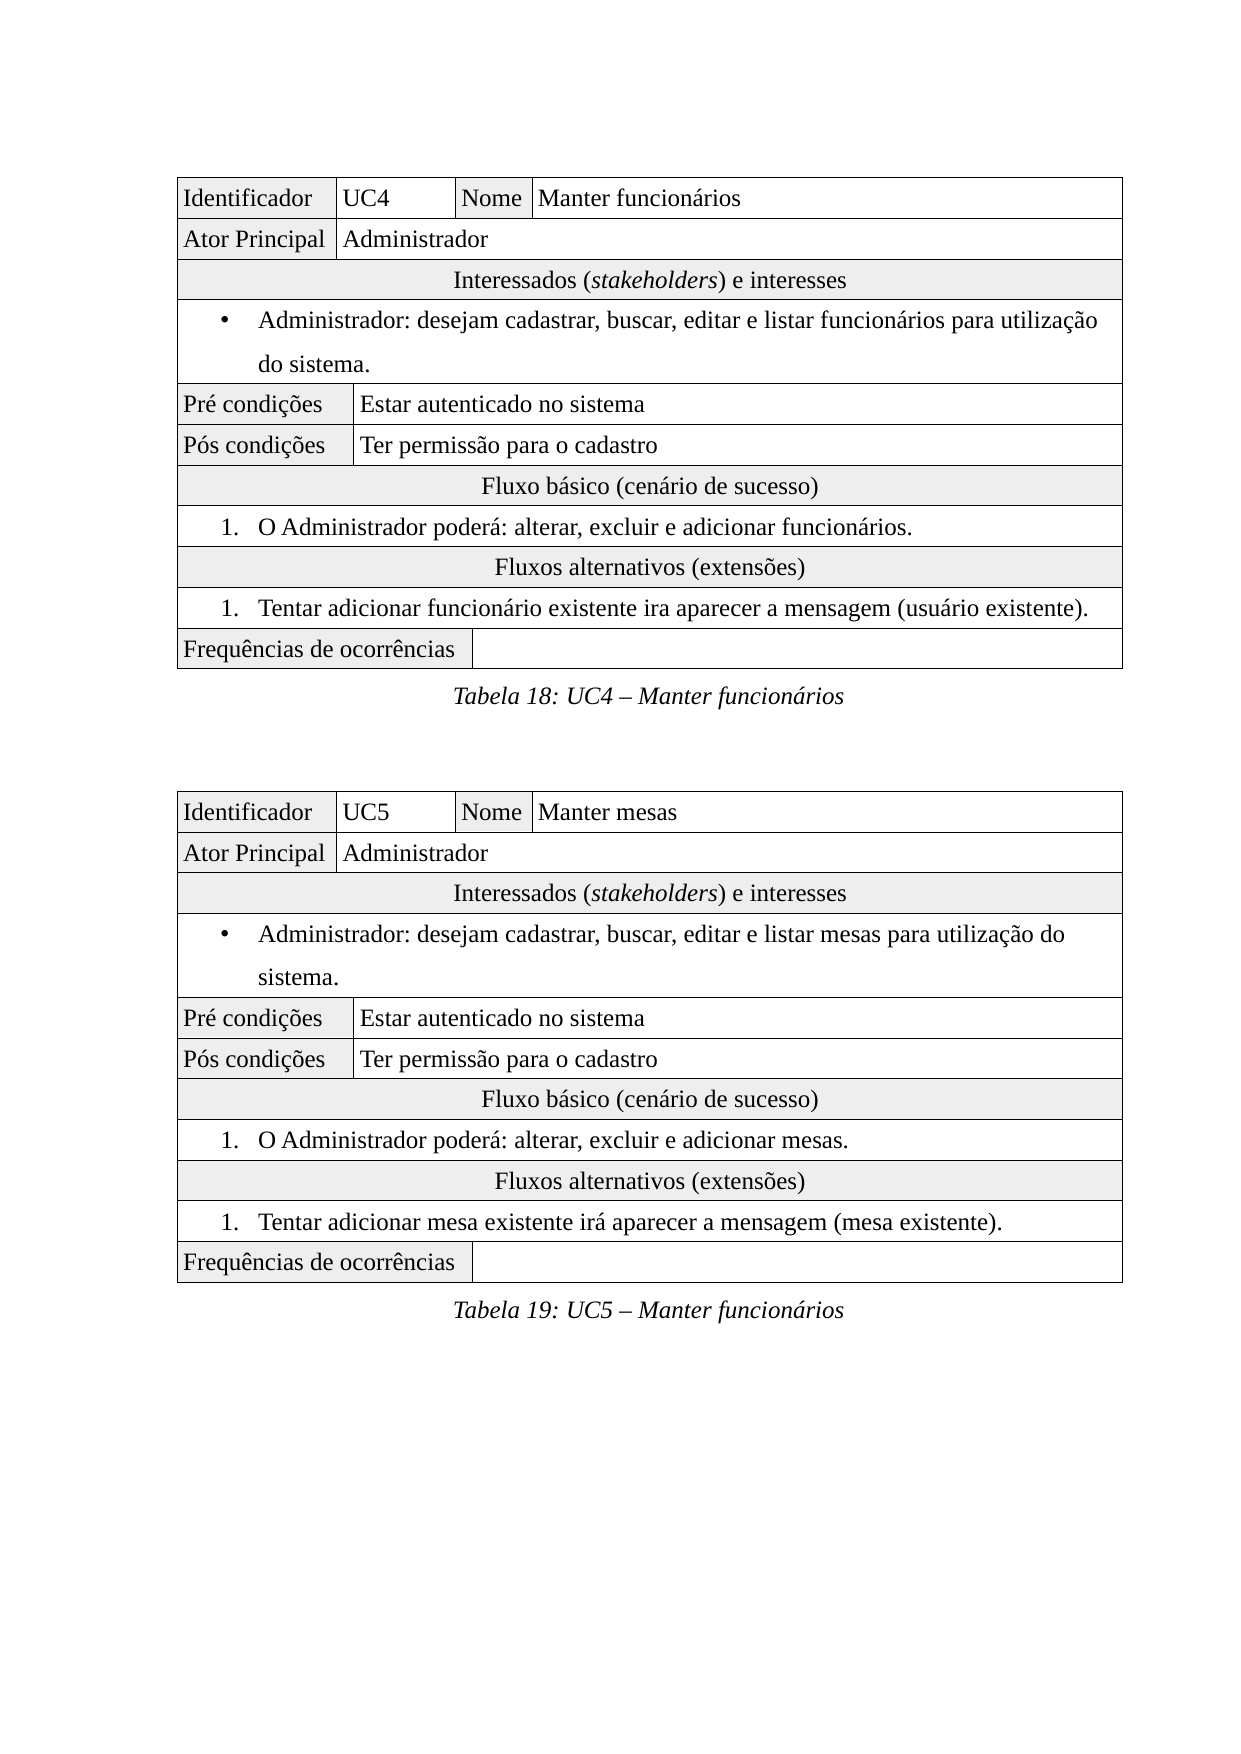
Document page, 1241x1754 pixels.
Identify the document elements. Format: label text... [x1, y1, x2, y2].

table_cell O Administrador poderá: alterar, excluir e adicionar mesas. [178, 1120, 1122, 1160]
table_cell Pré condições [178, 384, 353, 424]
table_cell Fluxos alternativos (extensões) [178, 547, 1122, 587]
table_cell Interessados (stakeholders) e interesses [178, 260, 1122, 299]
table_cell Ter permissão para o cadastro [354, 425, 1122, 465]
table_header Nome [456, 178, 532, 218]
table_header UC4 [337, 178, 455, 218]
table_header Manter funcionários [533, 178, 1122, 218]
text Tabela 19: UC5 – Manter funcionários [177, 1295, 1122, 1324]
table_header Identificador [178, 792, 336, 831]
table_cell Fluxo básico (cenário de sucesso) [178, 1079, 1122, 1119]
table_cell Estar autenticado no sistema [354, 384, 1122, 424]
table_cell Tentar adicionar mesa existente irá aparecer a mensagem (mesa existente). [178, 1201, 1122, 1241]
table_cell Ator Principal [178, 833, 336, 872]
table_cell Pós condições [178, 425, 353, 465]
table_cell Interessados (stakeholders) e interesses [178, 873, 1122, 913]
table_cell Administrador: desejam cadastrar, buscar, editar e listar funcionários para utilização do sistema. [178, 300, 1122, 383]
table_header UC5 [337, 792, 455, 831]
table_cell Ter permissão para o cadastro [354, 1039, 1122, 1078]
table_cell Administrador [337, 219, 1122, 259]
table_cell Fluxos alternativos (extensões) [178, 1161, 1122, 1200]
table_cell Pré condições [178, 998, 353, 1037]
table_cell Frequências de ocorrências [178, 629, 472, 668]
table_cell Pós condições [178, 1039, 353, 1078]
table_cell O Administrador poderá: alterar, excluir e adicionar funcionários. [178, 506, 1122, 546]
table_header Identificador [178, 178, 336, 218]
text Tabela 18: UC4 – Manter funcionários [177, 681, 1122, 710]
table_cell Administrador [337, 833, 1122, 872]
table_cell Tentar adicionar funcionário existente ira aparecer a mensagem (usuário existente). [178, 588, 1122, 628]
table_header Nome [456, 792, 532, 831]
table_cell [473, 1242, 1122, 1282]
table_cell Administrador: desejam cadastrar, buscar, editar e listar mesas para utilização do sistema. [178, 914, 1122, 997]
table_header Manter mesas [533, 792, 1122, 831]
table_cell Ator Principal [178, 219, 336, 259]
table_cell Estar autenticado no sistema [354, 998, 1122, 1037]
table_cell Fluxo básico (cenário de sucesso) [178, 466, 1122, 505]
table_cell Frequências de ocorrências [178, 1242, 472, 1282]
table_cell [473, 629, 1122, 668]
